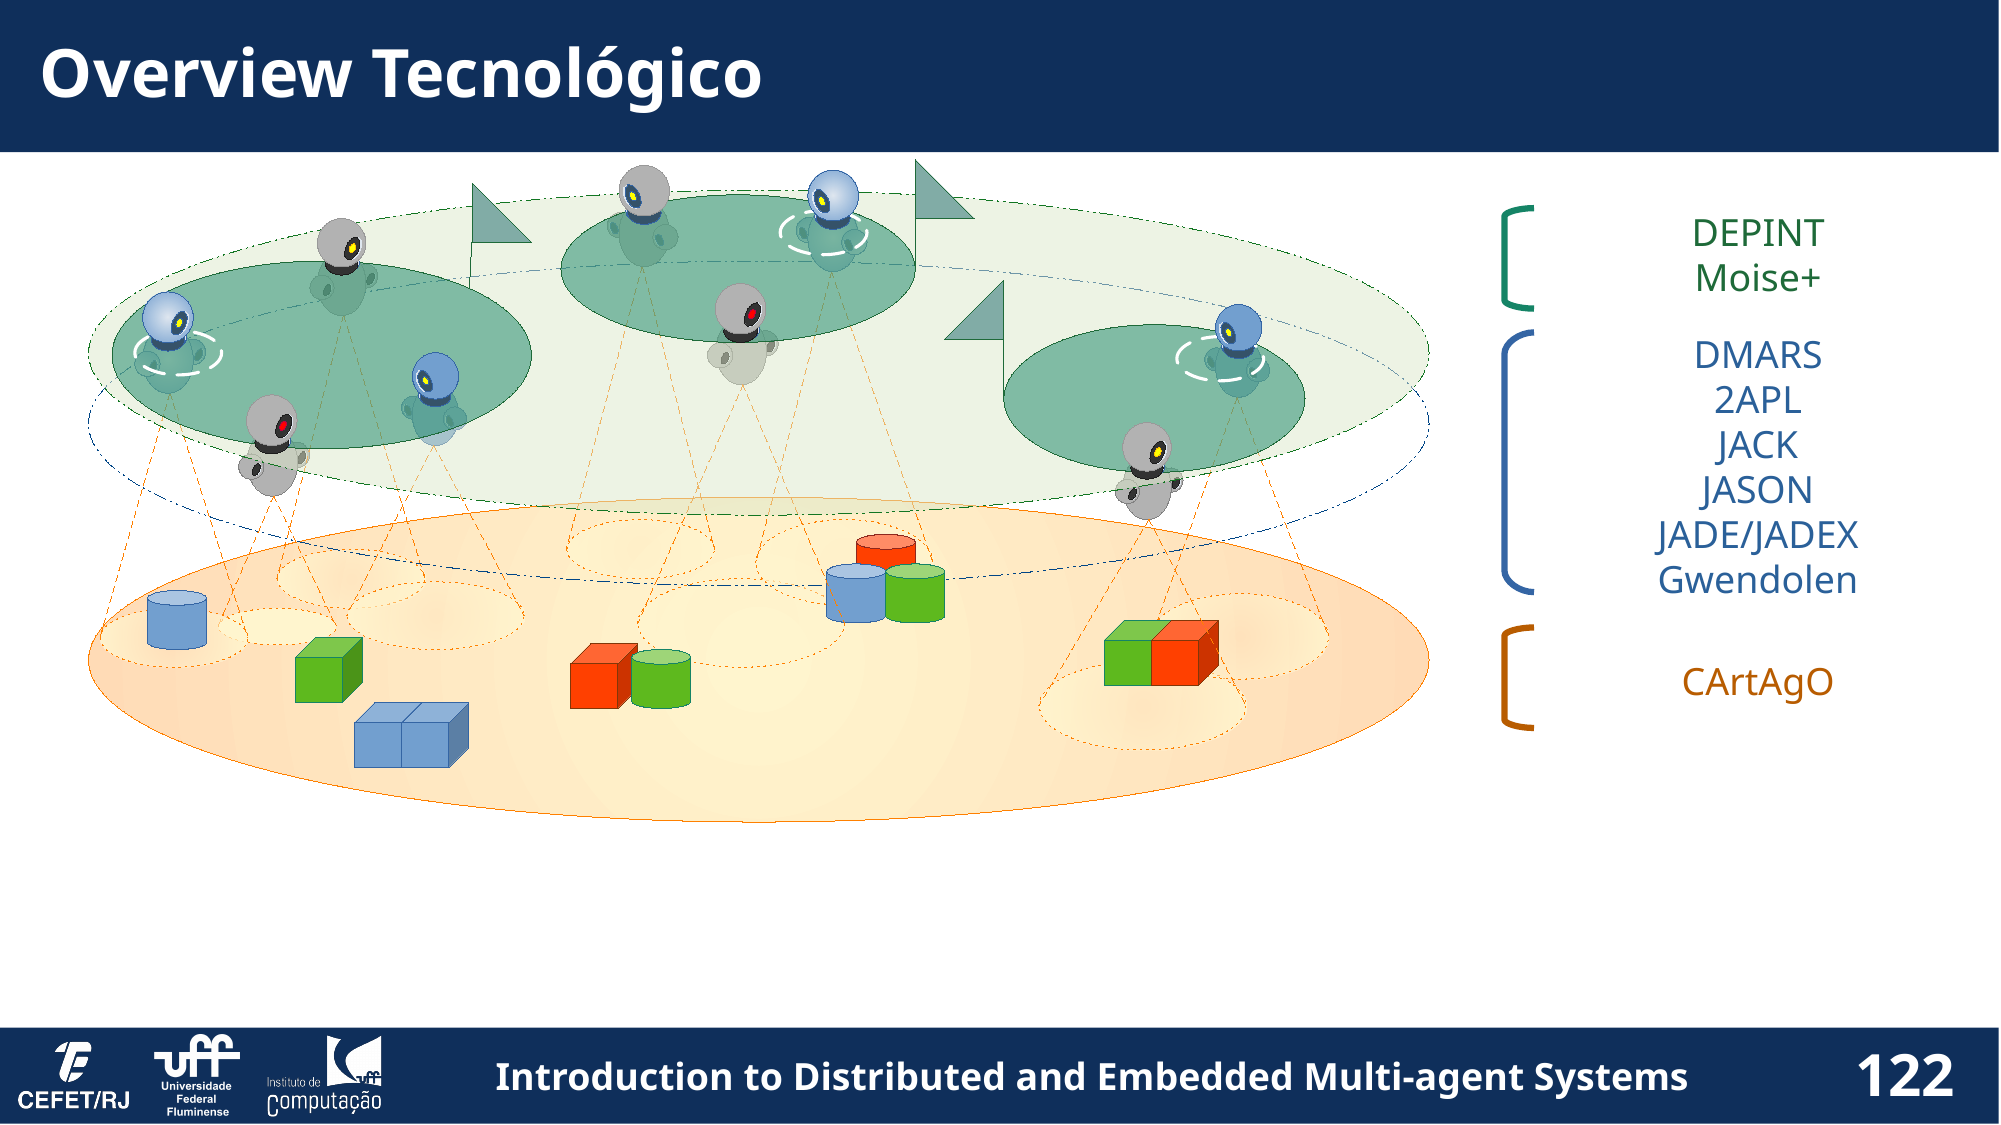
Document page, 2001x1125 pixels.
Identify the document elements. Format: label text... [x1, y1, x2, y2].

text_box DMARS 2APL JACK JASON JADE/JADEX Gwendolen [1581, 324, 1936, 609]
text_box [88, 159, 1430, 823]
text_box CArtAgO [1581, 651, 1936, 711]
text_box Overview Tecnológico [25, 23, 1999, 119]
text_box DEPINT Moise+ [1581, 201, 1936, 307]
picture [18, 1021, 129, 1125]
picture [153, 1033, 241, 1121]
picture [265, 1033, 383, 1117]
